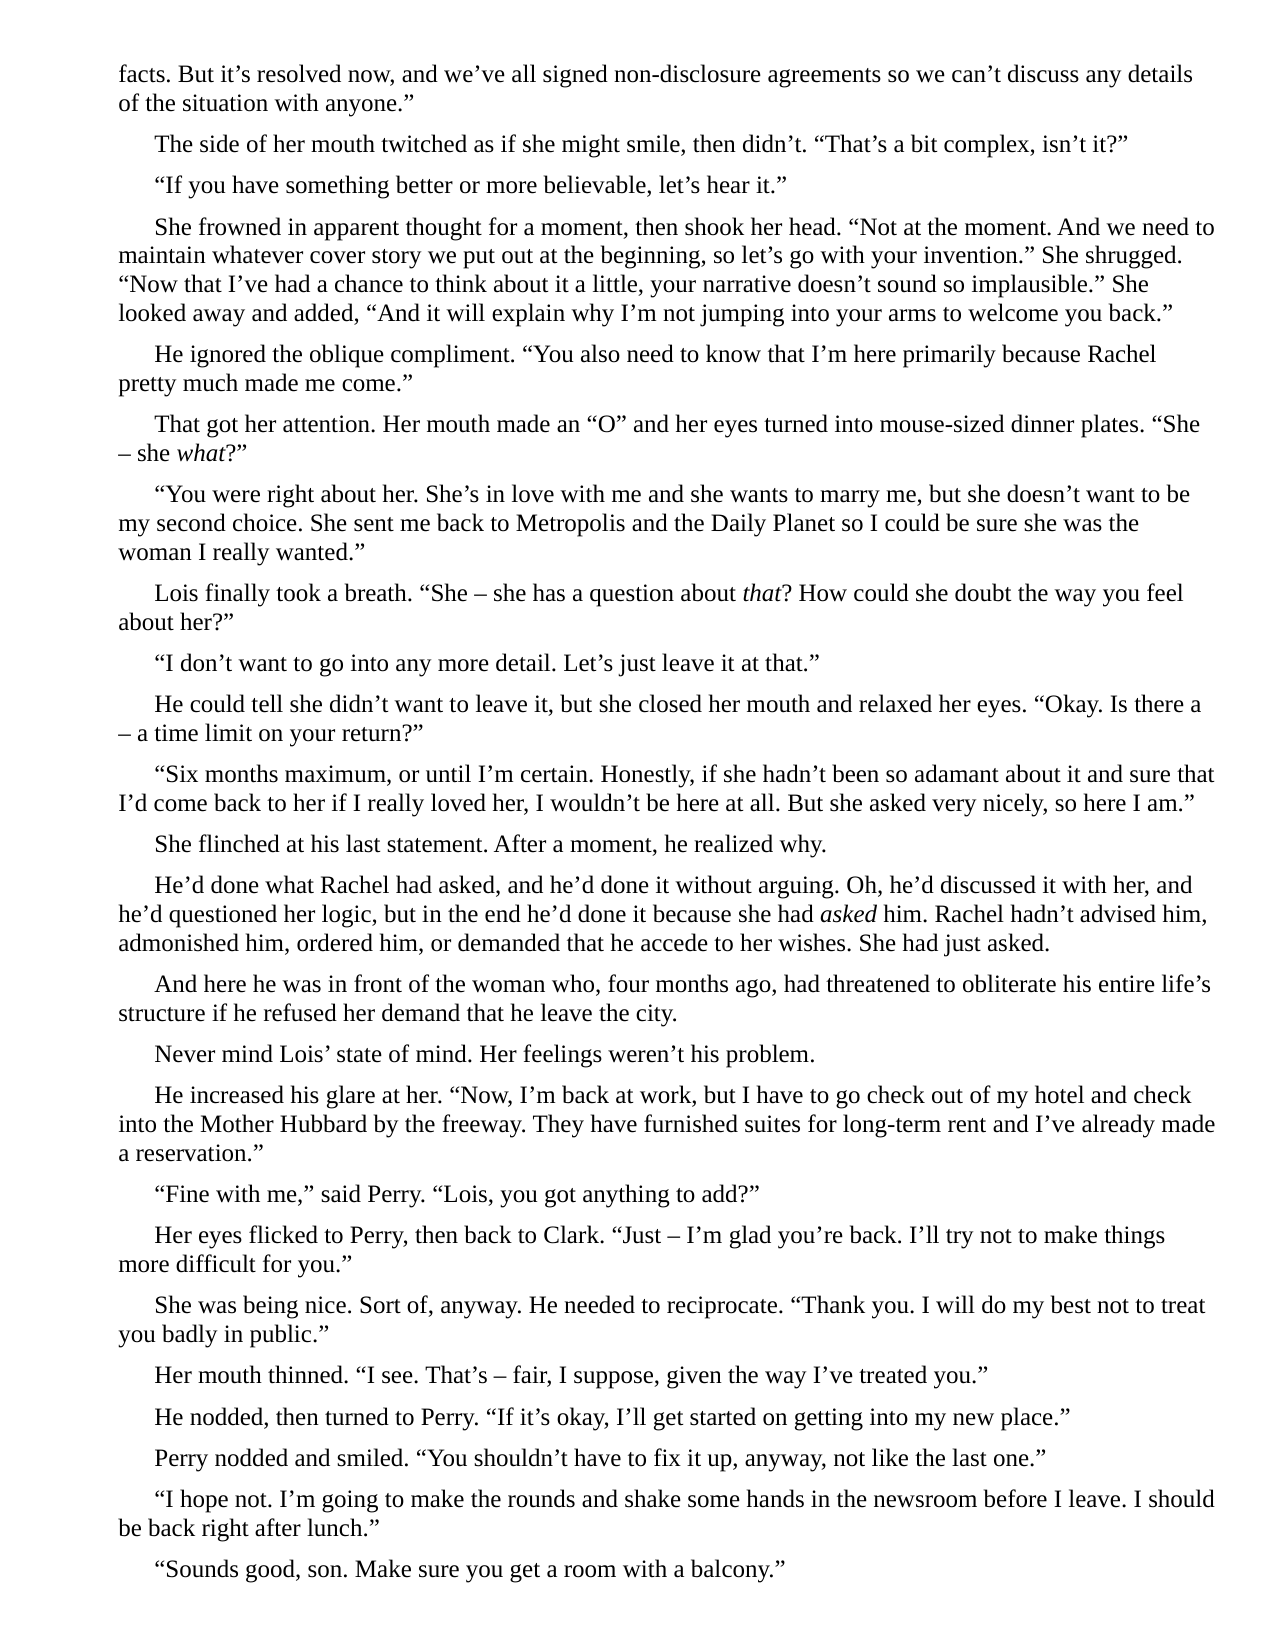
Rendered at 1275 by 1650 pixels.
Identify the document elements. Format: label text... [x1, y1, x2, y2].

text She was being nice. Sort of, anyway. He needed to reciprocate. “Thank you. I will do my best not to treat you badly in public.” [118, 1290, 1216, 1348]
text “Fine with me,” said Perry. “Lois, you got anything to add?” [118, 1179, 1216, 1208]
text The side of her mouth twitched as if she might smile, then didn’t. “That’s a bit complex, isn’t it?” [118, 129, 1216, 158]
text She flinched at his last statement. After a moment, he realized why. [118, 829, 1216, 858]
text He nodded, then turned to Perry. “If it’s okay, I’ll get started on getting into my new place.” [118, 1402, 1216, 1430]
text Her mouth thinned. “I see. That’s – fair, I suppose, given the way I’ve treated you.” [118, 1360, 1216, 1389]
text He ignored the oblique compliment. “You also need to know that I’m here primarily because Rachel pretty much made me come.” [118, 339, 1216, 397]
text She frowned in apparent thought for a moment, then shook her head. “Not at the moment. And we need to maintain whatever cover story we put out at the beginning, so let’s go with your invention.” She shrugged. “Now that I’ve had a chance to think about it a little, your narrative doesn’t sound so implausible.” She looked away and added, “And it will explain why I’m not jumping into your arms to welcome you back.” [118, 212, 1216, 327]
text “You were right about her. She’s in love with me and she wants to marry me, but she doesn’t want to be my second choice. She sent me back to Metropolis and the Daily Planet so I could be sure she was the woman I really wanted.” [118, 479, 1216, 565]
text Lois finally took a breath. “She – she has a question about that? How could she doubt the way you feel about her?” [118, 578, 1216, 635]
text And here he was in front of the woman who, four months ago, had threatened to obliterate his entire life’s structure if he refused her demand that he leave the city. [118, 969, 1216, 1027]
text He could tell she didn’t want to leave it, but she closed her mouth and relaxed her eyes. “Okay. Is there a – a time limit on your return?” [118, 689, 1216, 747]
text “Six months maximum, or until I’m certain. Honestly, if she hadn’t been so adamant about it and sure that I’d come back to her if I really loved her, I wouldn’t be here at all. But she asked very nicely, so here I am.” [118, 759, 1216, 817]
text That got her attention. Her mouth made an “O” and her eyes turned into mouse-sized dinner plates. “She – she what?” [118, 409, 1216, 467]
text “I hope not. I’m going to make the rounds and shake some hands in the newsroom before I leave. I should be back right after lunch.” [118, 1484, 1216, 1542]
text Perry nodded and smiled. “You shouldn’t have to fix it up, anyway, not like the last one.” [118, 1443, 1216, 1472]
text Her eyes flicked to Perry, then back to Clark. “Just – I’m glad you’re back. I’ll try not to make things more difficult for you.” [118, 1220, 1216, 1278]
text Never mind Lois’ state of mind. Her feelings weren’t his problem. [118, 1039, 1216, 1068]
text “If you have something better or more believable, let’s hear it.” [118, 170, 1216, 199]
text facts. But it’s resolved now, and we’ve all signed non-disclosure agreements so we can’t discuss any details of the situation with anyone.” [118, 59, 1216, 117]
text “Sounds good, son. Make sure you get a room with a balcony.” [118, 1554, 1216, 1583]
text “I don’t want to go into any more detail. Let’s just leave it at that.” [118, 648, 1216, 677]
text He’d done what Rachel had asked, and he’d done it without arguing. Oh, he’d discussed it with her, and he’d questioned her logic, but in the end he’d done it because she had asked him. Rachel hadn’t advised him, admonished him, ordered him, or demanded that he accede to her wishes. She had just asked. [118, 870, 1216, 957]
text He increased his glare at her. “Now, I’m back at work, but I have to go check out of my hotel and check into the Mother Hubbard by the freeway. They have furnished suites for long-term rent and I’ve already made a reservation.” [118, 1080, 1216, 1167]
